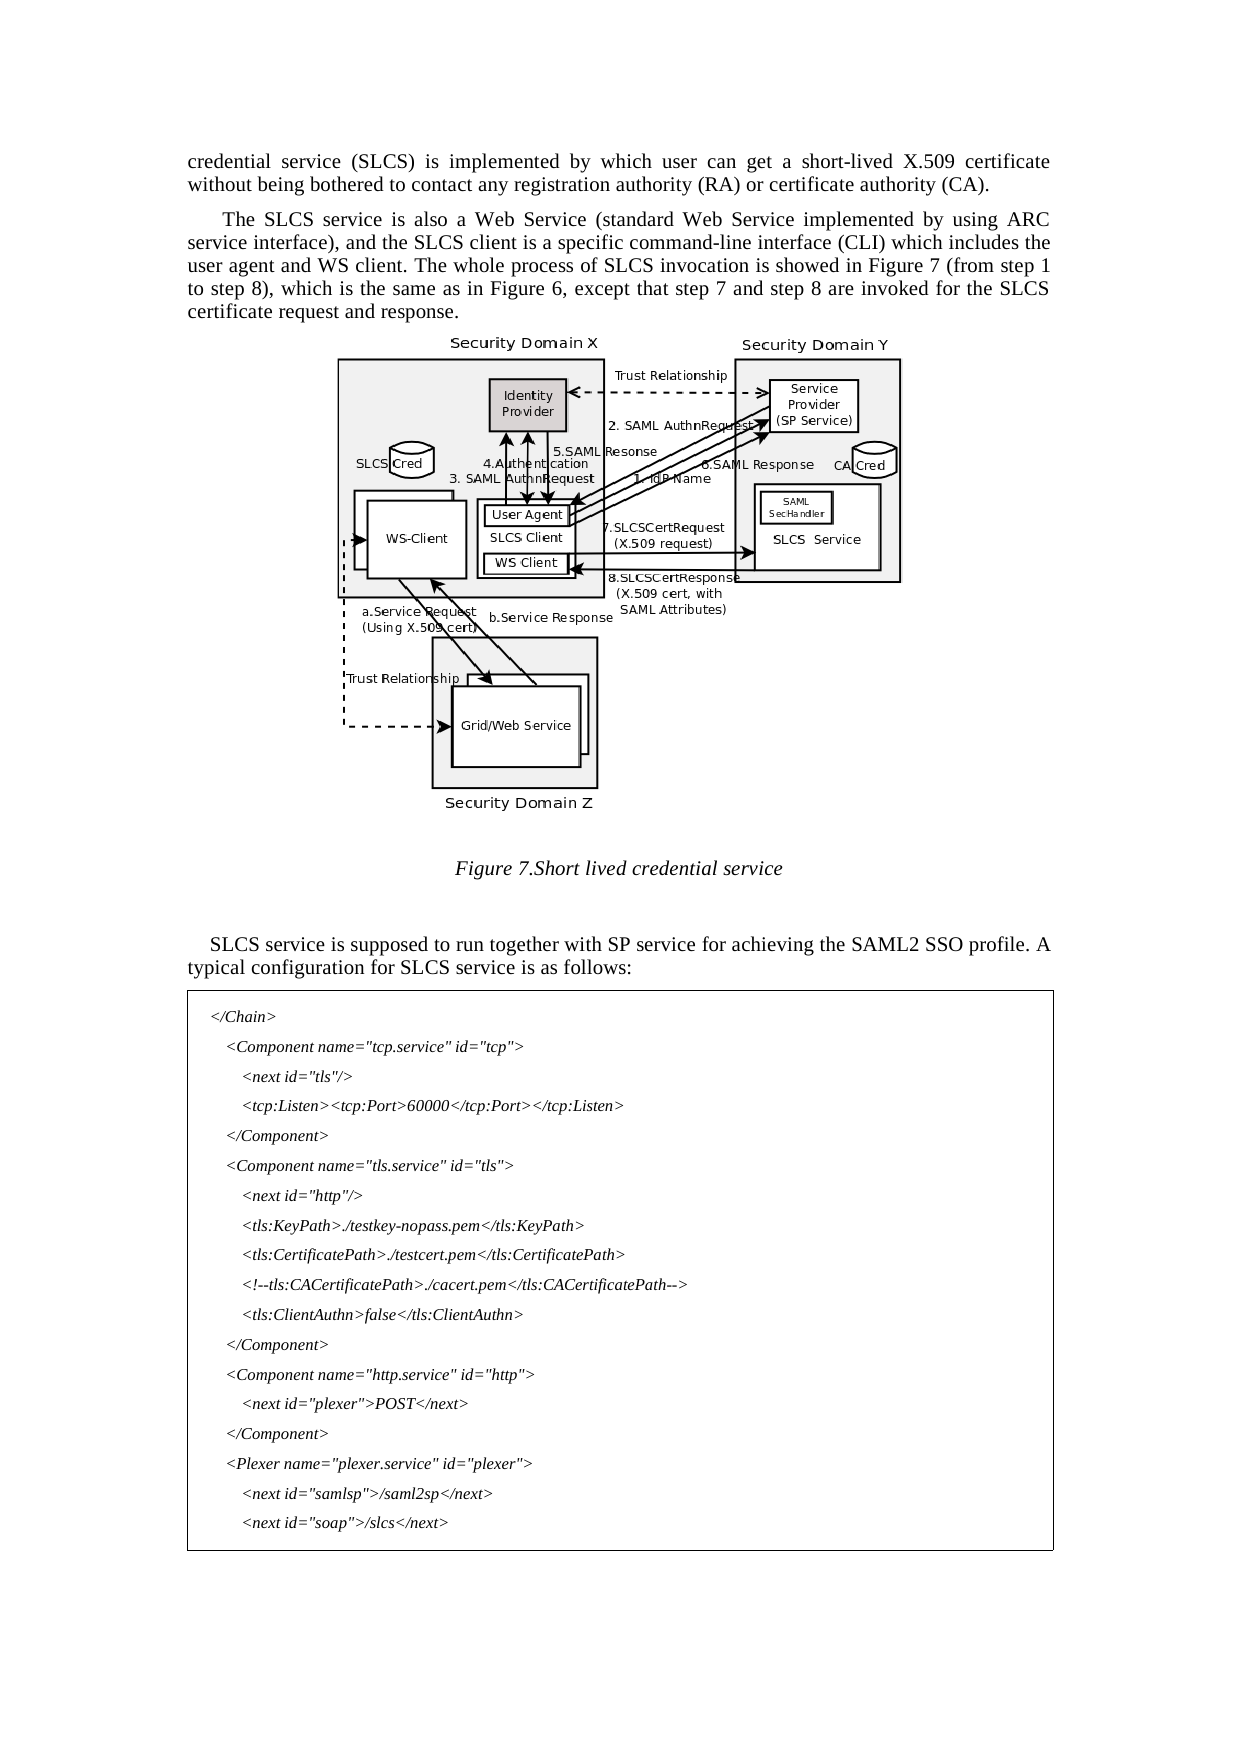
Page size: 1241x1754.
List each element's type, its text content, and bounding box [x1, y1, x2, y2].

picture [337, 334, 903, 816]
text The SLCS service is also a Web Service (standard Web Service implemented by using ARC service interface), and the SLCS client is a specific command-line interface (CLI) which includes the user agent and WS client. The whole process of SLCS invocation is showed in Figure 7 (from step 1 to step 8), which is the same as in Figure 6, except that step 7 and step 8 are invoked for the SLCS certificate request and response. [187, 208, 1053, 323]
table_header </Chain> <Component name="tcp.service" id="tcp"> <next id="tls"/> <tcp:Listen><tcp:Port>60000</tcp:Port></tcp:Listen> </Component> <Component name="tls.service" id="tls"> <next id="http"/> <tls:KeyPath>./testkey-nopass.pem</tls:KeyPath> <tls:CertificatePath>./testcert.pem</tls:CertificatePath> <!--tls:CACertificatePath>./cacert.pem</tls:CACertificatePath--> <tls:ClientAuthn>false</tls:ClientAuthn> </Component> <Component name="http.service" id="http"> <next id="plexer">POST</next> </Component> <Plexer name="plexer.service" id="plexer"> <next id="samlsp">/saml2sp</next> <next id="soap">/slcs</next> [188, 991, 1053, 1550]
text SLCS service is supposed to run together with SP service for achieving the SAML2 SSO profile. A typical configuration for SLCS service is as follows: [187, 933, 1053, 979]
text credential service (SLCS) is implemented by which user can get a short-lived X.509 certificate without being bothered to contact any registration authority (RA) or certificate authority (CA). [187, 150, 1053, 196]
text Figure 7.Short lived credential service [187, 856, 1053, 879]
